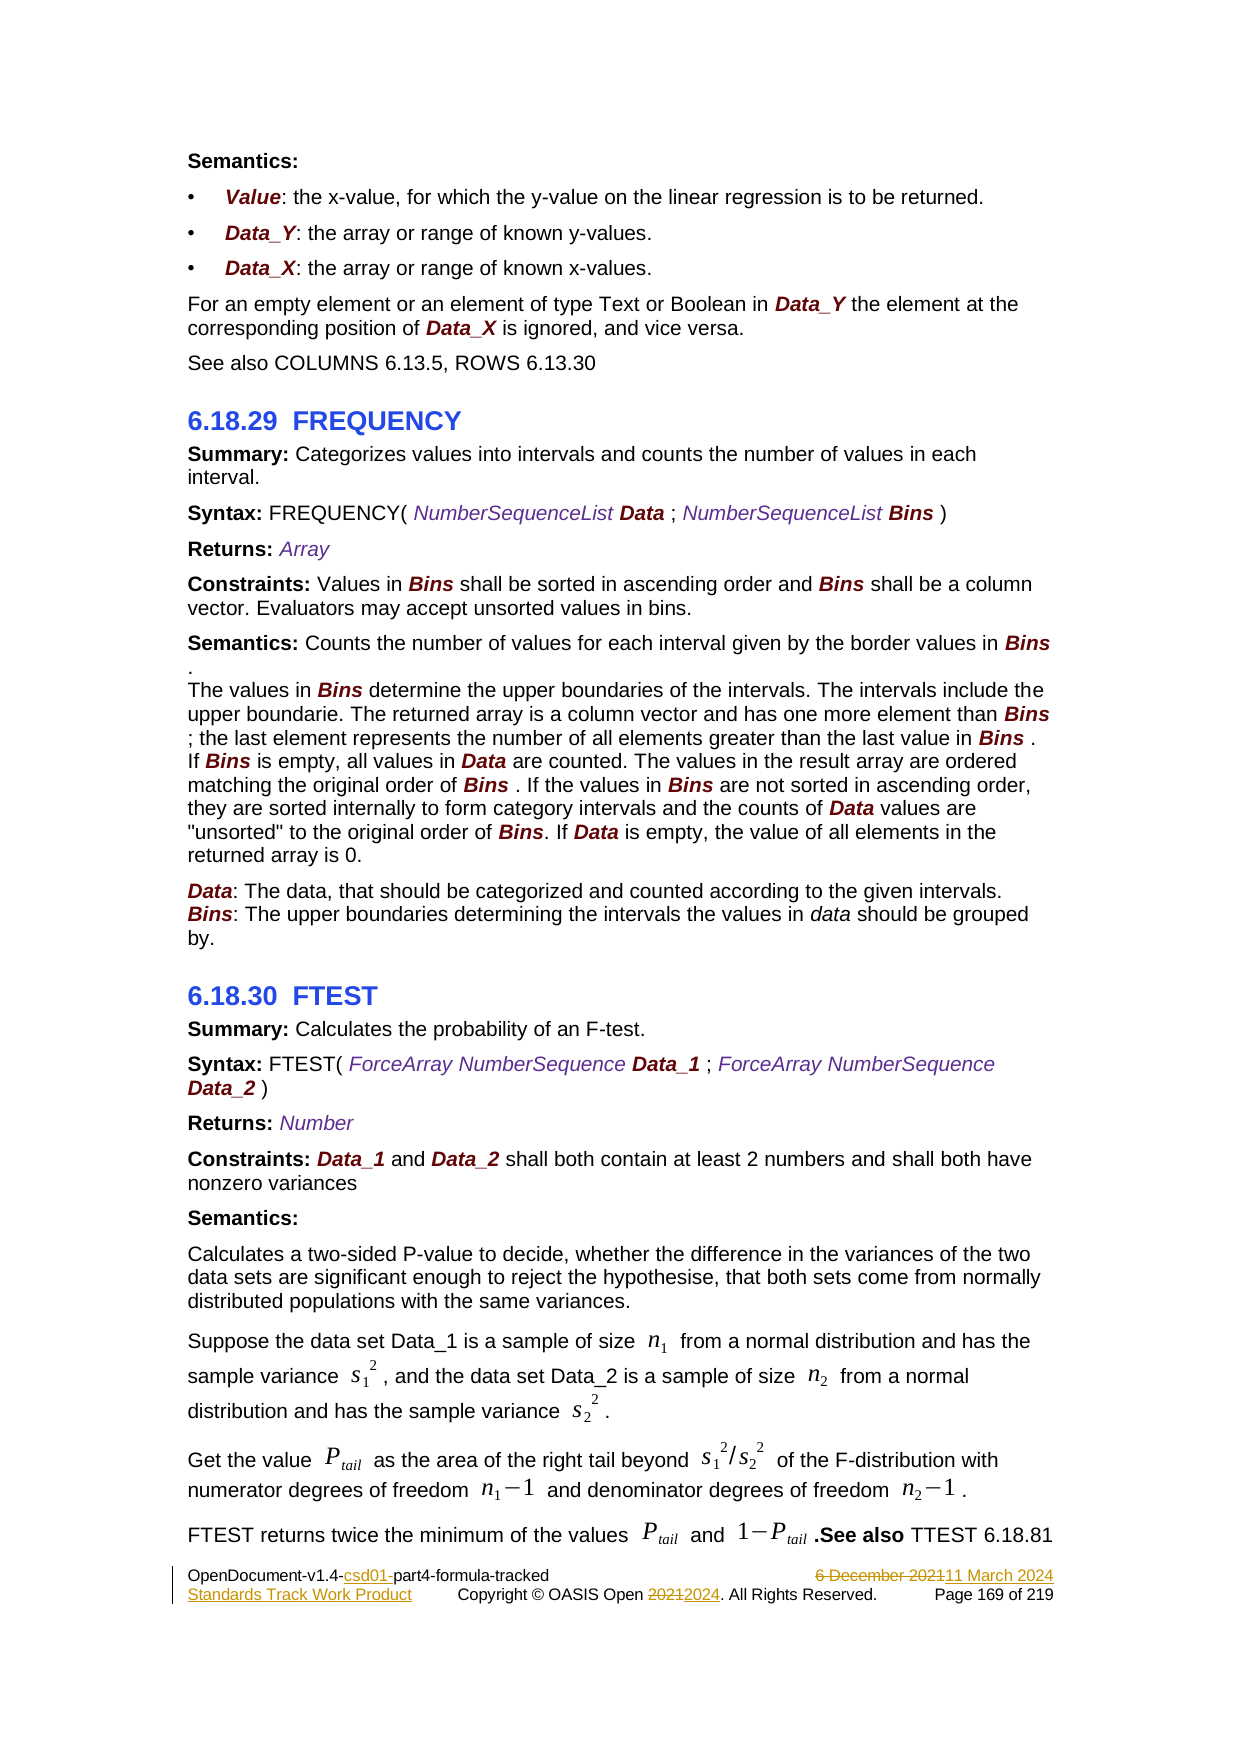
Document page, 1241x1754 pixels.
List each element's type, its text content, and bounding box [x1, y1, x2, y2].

list Data_Y: the array or range of known y-values. [187, 221, 1053, 245]
text Returns: Array [187, 537, 1053, 561]
text Syntax: FTEST( ForceArray NumberSequence Data_1 ; ForceArray NumberSequence Data_2 ) [187, 1053, 1053, 1100]
text Suppose the data set Data_1 is a sample of size from a normal distribution and has the sample variance , and the data set Data_2 is a sample of size from a normal distribution and has the sample variance . [187, 1325, 1053, 1426]
text Get the value as the area of the right tail beyond of the F‑distribution with numerator degrees of freedom and denominator degrees of freedom . [187, 1438, 1053, 1505]
text Returns: Number [187, 1112, 1053, 1135]
text Constraints: Data_1 and Data_2 shall both contain at least 2 numbers and shall both have nonzero variances [187, 1147, 1053, 1194]
text Calculates a two-sided P-value to decide, whether the difference in the variances of the two data sets are significant enough to reject the hypothesise, that both sets come from normally distributed populations with the same variances. [187, 1242, 1053, 1313]
text Semantics: [187, 1207, 1053, 1230]
text Semantics: Counts the number of values for each interval given by the border values in Bins . The values in Bins determine the upper boundaries of the intervals. The intervals include the upper boundarie. The returned array is a column vector and has one more element than Bins ; the last element represents the number of all elements greater than the last value in Bins . If Bins is empty, all values in Data are counted. The values in the result array are ordered matching the original order of Bins . If the values in Bins are not sorted in ascending order, they are sorted internally to form category intervals and the counts of Data values are "unsorted" to the original order of Bins. If Data is empty, the value of all elements in the returned array is 0. [187, 632, 1053, 867]
subtitle FREQUENCY [187, 406, 1053, 436]
text Summary: Calculates the probability of an F-test. [187, 1017, 1053, 1041]
text For an empty element or an element of type Text or Boolean in Data_Y the element at the corresponding position of Data_X is ignored, and vice versa. [187, 292, 1053, 339]
list Value: the x-value, for which the y-value on the linear regression is to be returned. [187, 186, 1053, 209]
text FTEST returns twice the minimum of the values and .See also TTEST 6.18.81 [187, 1517, 1053, 1548]
text Semantics: [187, 150, 1053, 173]
text Syntax: FREQUENCY( NumberSequenceList Data ; NumberSequenceList Bins ) [187, 501, 1053, 525]
text Summary: Categorizes values into intervals and counts the number of values in each interval. [187, 442, 1053, 489]
subtitle FTEST [187, 981, 1053, 1011]
list Data_X: the array or range of known x-values. [187, 257, 1053, 280]
text Data: The data, that should be categorized and counted according to the given intervals. Bins: The upper boundaries determining the intervals the values in data should be grouped by. [187, 879, 1053, 950]
text See also COLUMNS 6.13.5, ROWS 6.13.30 [187, 352, 1053, 375]
text Constraints: Values in Bins shall be sorted in ascending order and Bins shall be a column vector. Evaluators may accept unsorted values in bins. [187, 573, 1053, 620]
